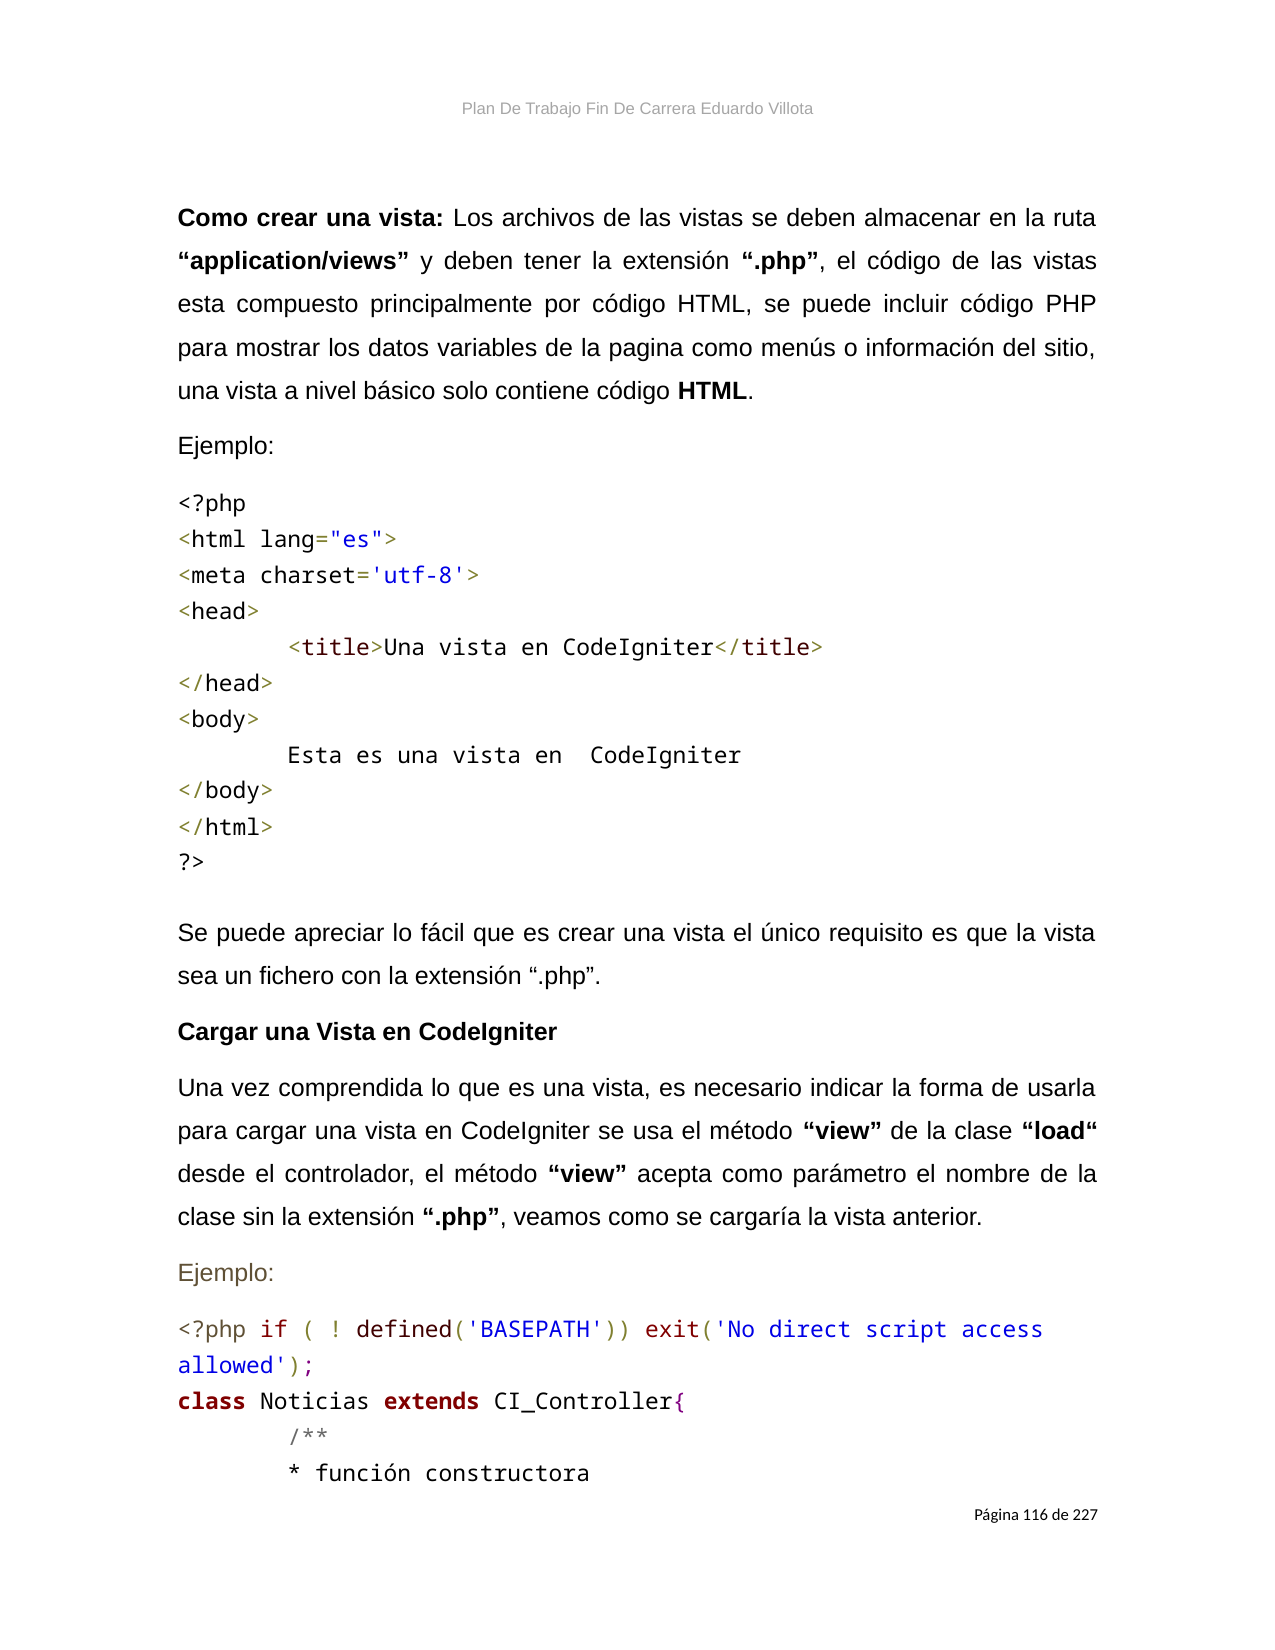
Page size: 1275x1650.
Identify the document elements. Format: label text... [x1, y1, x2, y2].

text </head> [177, 667, 1098, 698]
text * función constructora [177, 1457, 1098, 1488]
text Ejemplo: [177, 1258, 1098, 1286]
text </body> [177, 774, 1098, 806]
text <meta charset='utf-8'> [177, 559, 1098, 590]
text class Noticias extends CI_Controller{ [177, 1385, 1098, 1416]
text <html lang="es"> [177, 523, 1098, 554]
text /** [177, 1421, 1098, 1452]
text <?php [177, 487, 1098, 518]
text <body> [177, 703, 1098, 734]
text Cargar una Vista en CodeIgniter [177, 1017, 1098, 1046]
text Esta es una vista en CodeIgniter [177, 738, 1098, 770]
text <title>Una vista en CodeIgniter</title> [177, 631, 1098, 662]
text Como crear una vista: Los archivos de las vistas se deben almacenar en la ruta “application/views” y deben tener la extensión “.php”, el código de las vistas esta compuesto principalmente por código HTML, se puede incluir código PHP para mostrar los datos variables de la pagina como menús o información del sitio, una vista a nivel básico solo contiene código HTML. [177, 203, 1098, 404]
text ?> [177, 846, 1098, 878]
text Ejemplo: [177, 431, 1098, 460]
text <head> [177, 595, 1098, 626]
text Se puede apreciar lo fácil que es crear una vista el único requisito es que la vista sea un fichero con la extensión “.php”. [177, 918, 1098, 990]
text </html> [177, 810, 1098, 842]
text <?php if ( ! defined('BASEPATH')) exit('No direct script access allowed'); [177, 1313, 1098, 1380]
text Una vez comprendida lo que es una vista, es necesario indicar la forma de usarla para cargar una vista en CodeIgniter se usa el método “view” de la clase “load“ desde el controlador, el método “view” acepta como parámetro el nombre de la clase sin la extensión “.php”, veamos como se cargaría la vista anterior. [177, 1073, 1098, 1231]
